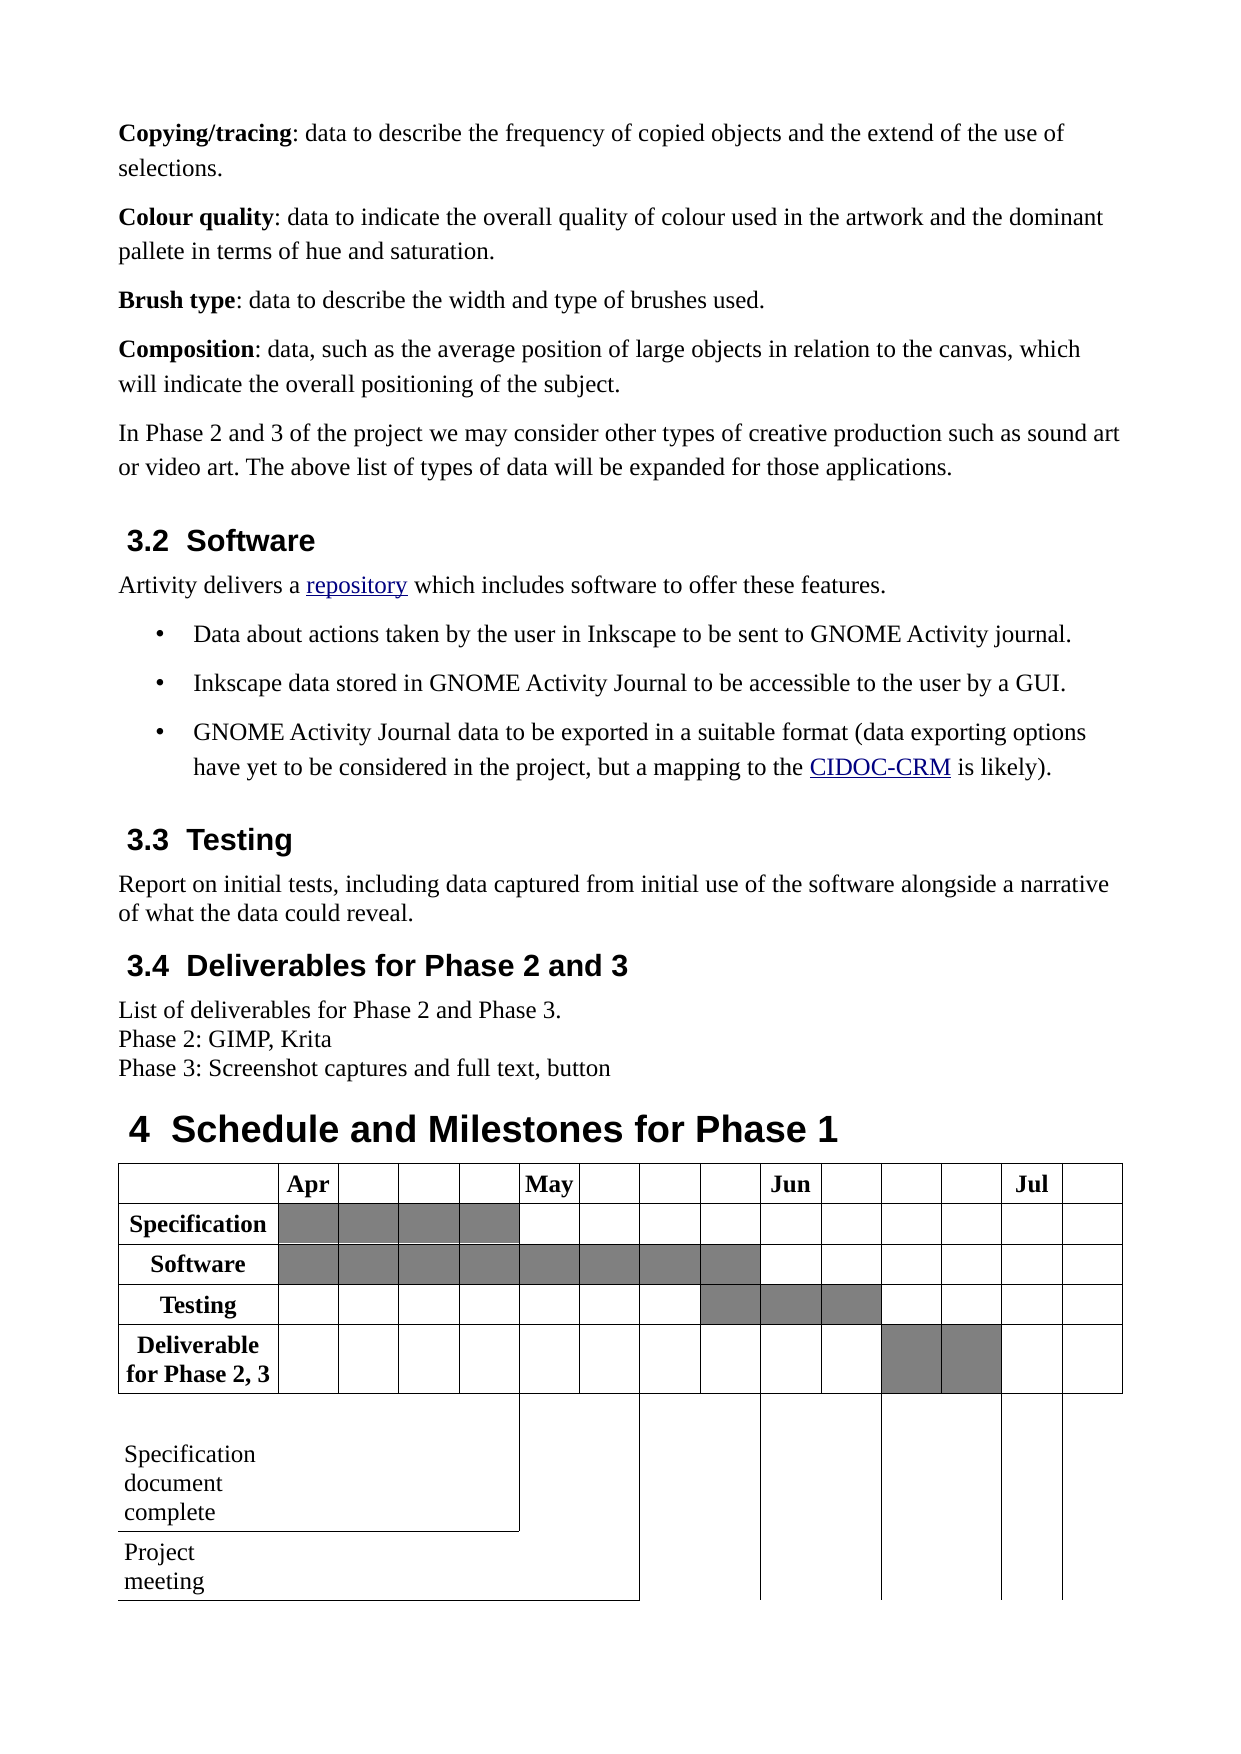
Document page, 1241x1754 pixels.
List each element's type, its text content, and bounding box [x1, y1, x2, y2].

text Phase 3: Screenshot captures and full text, button [118, 1053, 1122, 1082]
table_cell [1063, 1394, 1122, 1433]
table_cell Project meeting [118, 1532, 278, 1600]
table_header [460, 1164, 519, 1203]
table_cell [399, 1285, 459, 1324]
table_cell [579, 1531, 639, 1600]
table_cell [520, 1285, 579, 1324]
table_cell [941, 1434, 1001, 1531]
table_cell [520, 1204, 579, 1243]
list Data about actions taken by the user in Inkscape to be sent to GNOME Activity journal. [156, 619, 1122, 648]
table_cell [941, 1394, 1001, 1433]
table_cell [279, 1285, 338, 1324]
table_cell [640, 1285, 700, 1324]
text In Phase 2 and 3 of the project we may consider other types of creative production such as sound art or video art. The above list of types of data will be expanded for those applications. [118, 418, 1122, 481]
list Inkscape data stored in GNOME Activity Journal to be accessible to the user by a GUI. [156, 668, 1122, 697]
table_cell [338, 1532, 398, 1600]
table_cell [1063, 1325, 1122, 1393]
table_cell [1002, 1434, 1062, 1531]
table_cell [118, 1394, 278, 1433]
subtitle Deliverables for Phase 2 and 3 [118, 948, 1122, 983]
subtitle Testing [118, 822, 1122, 857]
table_cell [1063, 1434, 1122, 1531]
table_cell [338, 1434, 398, 1531]
table_cell [882, 1394, 941, 1433]
table_cell [580, 1285, 639, 1324]
table_cell [942, 1245, 1001, 1284]
table_cell [520, 1245, 579, 1284]
table_cell [398, 1434, 459, 1531]
table_cell [882, 1325, 941, 1393]
table_cell [580, 1245, 639, 1284]
table_header [1063, 1164, 1122, 1203]
table_cell [279, 1245, 338, 1284]
table_cell [460, 1245, 519, 1284]
table_cell [339, 1204, 398, 1243]
text Brush type: data to describe the width and type of brushes used. [118, 285, 1122, 314]
table_cell [278, 1434, 338, 1531]
table_cell [1063, 1531, 1122, 1600]
table_cell [882, 1531, 941, 1600]
table_cell [460, 1285, 519, 1324]
table_cell [520, 1394, 579, 1433]
table_cell [580, 1204, 639, 1243]
table_cell [882, 1434, 941, 1531]
table_cell [761, 1245, 821, 1284]
table_cell [459, 1532, 519, 1600]
list GNOME Activity Journal data to be exported in a suitable format (data exporting options have yet to be considered in the project, but a mapping to the CIDOC-CRM is likely). [156, 717, 1122, 780]
text Report on initial tests, including data captured from initial use of the software alongside a narrative of what the data could reveal. [118, 869, 1122, 927]
text Composition: data, such as the average position of large objects in relation to the canvas, which will indicate the overall positioning of the subject. [118, 334, 1122, 397]
table_cell [519, 1531, 579, 1600]
table_cell [1002, 1394, 1062, 1433]
table_cell [398, 1532, 459, 1600]
table_cell [640, 1531, 700, 1600]
table_cell Specification document complete [118, 1434, 278, 1531]
table_header Jun [761, 1164, 821, 1203]
table_header [640, 1164, 700, 1203]
table_cell [761, 1204, 821, 1243]
table_cell [520, 1434, 579, 1531]
table_cell [700, 1531, 760, 1600]
table_cell [640, 1394, 700, 1433]
text Colour quality: data to indicate the overall quality of colour used in the artwork and the dominant pallete in terms of hue and saturation. [118, 202, 1122, 265]
table_cell Specification [119, 1204, 278, 1243]
table_cell [278, 1532, 338, 1600]
table_header [339, 1164, 398, 1203]
table_cell [882, 1204, 941, 1243]
table_header [942, 1164, 1001, 1203]
table_cell [761, 1531, 821, 1600]
table_cell [942, 1325, 1001, 1393]
table_cell [640, 1204, 700, 1243]
table_cell [1063, 1285, 1122, 1324]
table_cell [1002, 1285, 1062, 1324]
table_cell [882, 1245, 941, 1284]
table_cell [701, 1285, 760, 1324]
table_cell [279, 1325, 338, 1393]
table_cell [1002, 1325, 1062, 1393]
table_header [399, 1164, 459, 1203]
table_cell [701, 1204, 760, 1243]
table_cell [700, 1394, 760, 1433]
table_cell [640, 1434, 700, 1531]
table_header [119, 1164, 278, 1203]
table_cell [1002, 1531, 1062, 1600]
table_cell [761, 1285, 821, 1324]
table_cell [640, 1245, 700, 1284]
table_header May [520, 1164, 579, 1203]
table_cell [882, 1285, 941, 1324]
table_header Apr [279, 1164, 338, 1203]
table_cell [459, 1394, 519, 1433]
table_cell [460, 1325, 519, 1393]
table_cell [761, 1394, 821, 1433]
text Artivity delivers a repository which includes software to offer these features. [118, 570, 1122, 599]
table_cell Deliverable for Phase 2, 3 [119, 1325, 278, 1393]
table_cell [701, 1325, 760, 1393]
table_cell [1063, 1204, 1122, 1243]
table_cell [339, 1285, 398, 1324]
table_cell [822, 1325, 881, 1393]
table_cell [580, 1325, 639, 1393]
table_cell [942, 1285, 1001, 1324]
table_header [882, 1164, 941, 1203]
table_cell [460, 1204, 519, 1243]
table_cell [761, 1325, 821, 1393]
table_cell [279, 1204, 338, 1243]
table_header [701, 1164, 760, 1203]
table_cell [399, 1245, 459, 1284]
table_cell [822, 1285, 881, 1324]
table_cell [339, 1325, 398, 1393]
table_cell [579, 1394, 639, 1433]
table_cell [761, 1434, 821, 1531]
table_cell Software [119, 1245, 278, 1284]
table_cell [701, 1245, 760, 1284]
table_cell [941, 1531, 1001, 1600]
table_cell [700, 1434, 760, 1531]
table_cell [278, 1394, 338, 1433]
table_cell [338, 1394, 398, 1433]
table_cell [942, 1204, 1001, 1243]
text Phase 2: GIMP, Krita [118, 1024, 1122, 1053]
table_cell [459, 1434, 519, 1531]
table_header Jul [1002, 1164, 1062, 1203]
table_cell [1063, 1245, 1122, 1284]
table_cell [822, 1204, 881, 1243]
table_cell [821, 1434, 881, 1531]
table_cell [1002, 1204, 1062, 1243]
text Copying/tracing: data to describe the frequency of copied objects and the extend of the use of selections. [118, 118, 1122, 181]
table_cell [399, 1204, 459, 1243]
table_cell [1002, 1245, 1062, 1284]
table_cell [822, 1245, 881, 1284]
table_cell [520, 1325, 579, 1393]
subtitle Schedule and Milestones for Phase 1 [118, 1107, 1122, 1150]
text List of deliverables for Phase 2 and Phase 3. [118, 996, 1122, 1024]
subtitle Software [118, 522, 1122, 557]
table_cell [399, 1325, 459, 1393]
table_cell [821, 1394, 881, 1433]
table_header [822, 1164, 881, 1203]
table_cell [579, 1434, 639, 1531]
table_cell [398, 1394, 459, 1433]
table_cell [640, 1325, 700, 1393]
table_cell [339, 1245, 398, 1284]
table_cell [821, 1531, 881, 1600]
table_header [580, 1164, 639, 1203]
table_cell Testing [119, 1285, 278, 1324]
